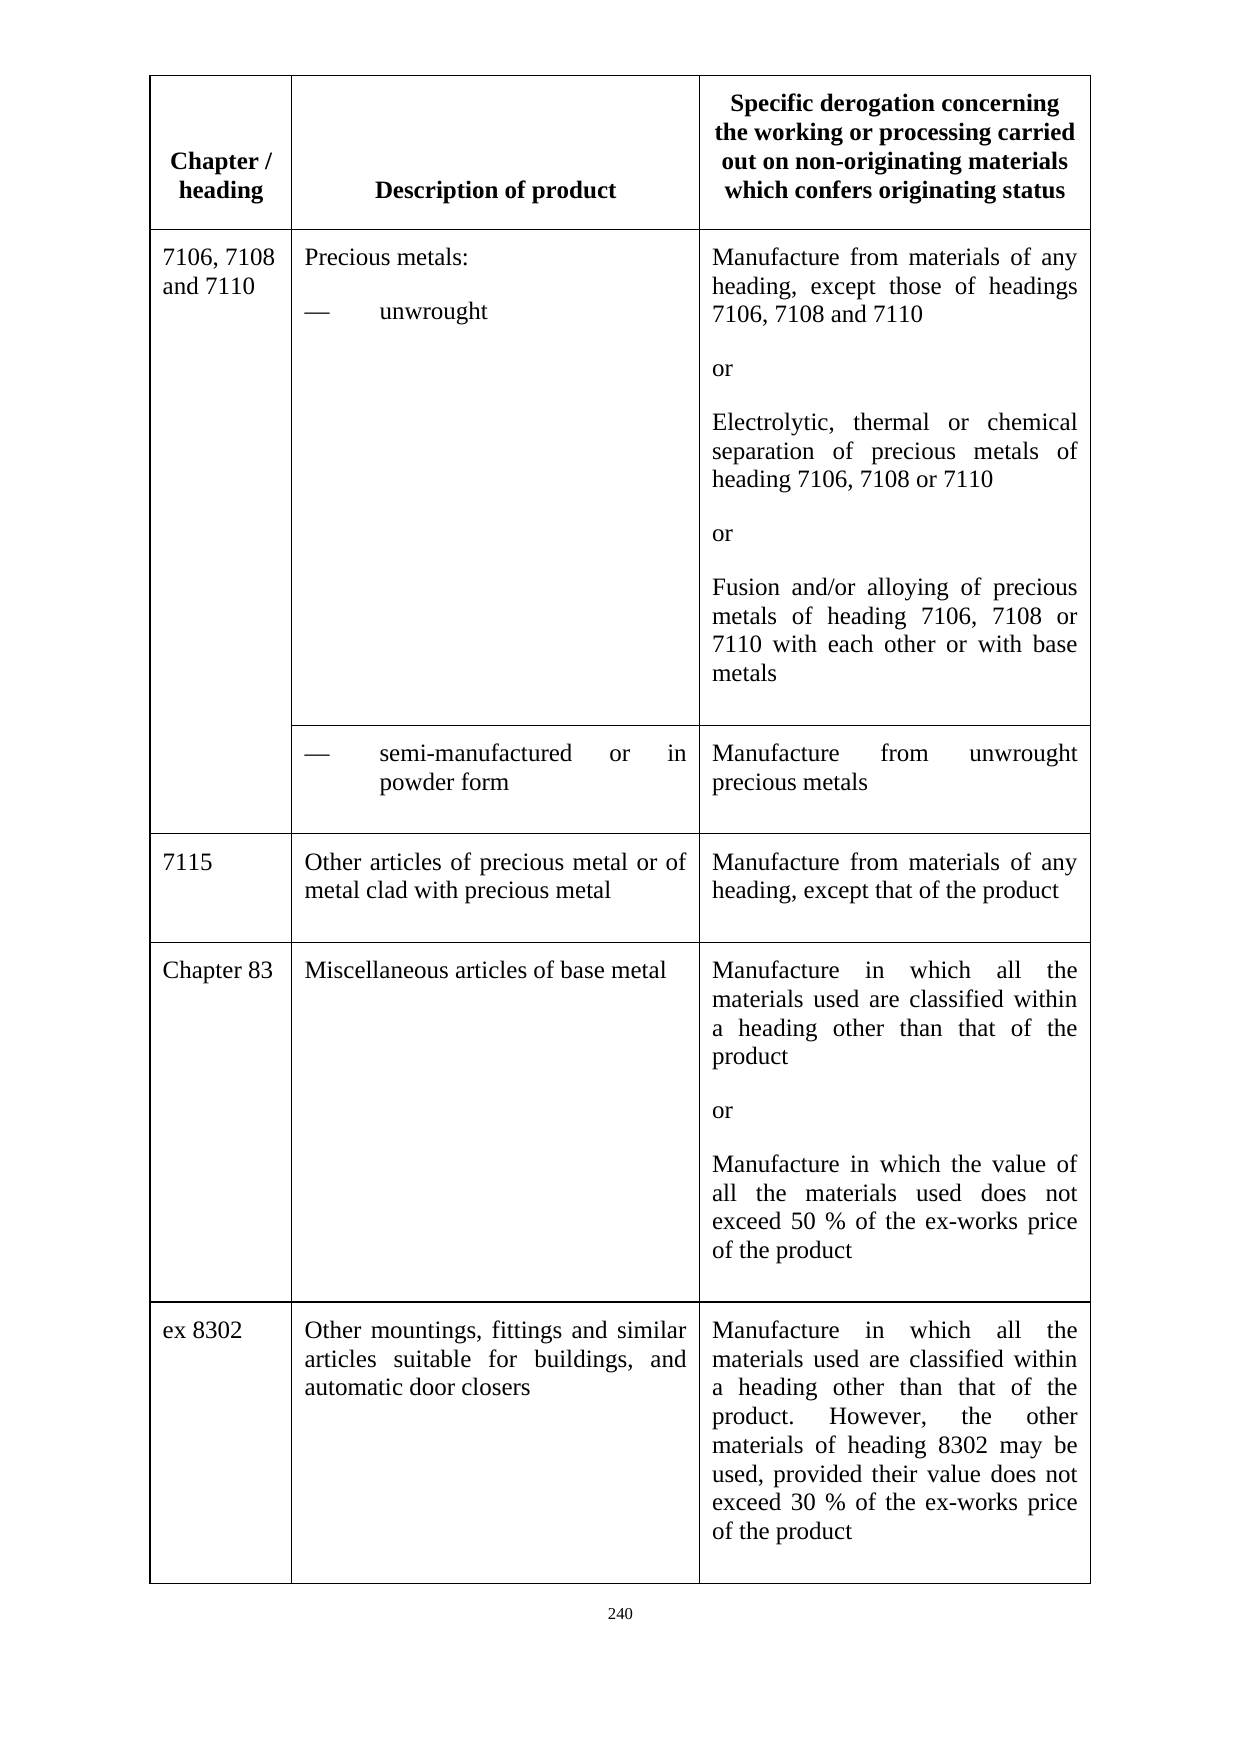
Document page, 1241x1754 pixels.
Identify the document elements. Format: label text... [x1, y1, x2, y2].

table_cell Other articles of precious metal or of metal clad with precious metal [292, 834, 699, 942]
table_cell Miscellaneous articles of base metal [292, 943, 699, 1301]
table_cell Other mountings, fittings and similar articles suitable for buildings, and automatic door closers [292, 1303, 699, 1582]
table_cell 7106, 7108 and 7110 [151, 230, 291, 833]
table_cell 7115 [151, 834, 291, 942]
table_cell — semi‐manufactured or in powder form [292, 726, 699, 833]
table_cell Precious metals: — unwrought [292, 230, 699, 724]
table_cell Manufacture in which all the materials used are classified within a heading other than that of the product. However, the other materials of heading 8302 may be used, provided their value does not exceed 30 % of the ex‐works price of the product [700, 1303, 1090, 1582]
table_cell Chapter 83 [151, 943, 291, 1301]
table_cell Manufacture from unwrought precious metals [700, 726, 1090, 833]
table_cell ex 8302 [151, 1303, 291, 1582]
table_cell Manufacture from materials of any heading, except those of headings 7106, 7108 and 7110 or Electrolytic, thermal or chemical separation of precious metals of heading 7106, 7108 or 7110 or Fusion and/or alloying of precious metals of heading 7106, 7108 or 7110 with each other or with base metals [700, 230, 1090, 724]
table_header Specific derogation concerning the working or processing carried out on non‐originating materials which confers originating status [700, 76, 1090, 228]
table_header Chapter / heading [151, 76, 291, 228]
table_header Description of product [292, 76, 699, 228]
table_cell Manufacture in which all the materials used are classified within a heading other than that of the product or Manufacture in which the value of all the materials used does not exceed 50 % of the ex‐works price of the product [700, 943, 1090, 1301]
table_cell Manufacture from materials of any heading, except that of the product [700, 834, 1090, 942]
